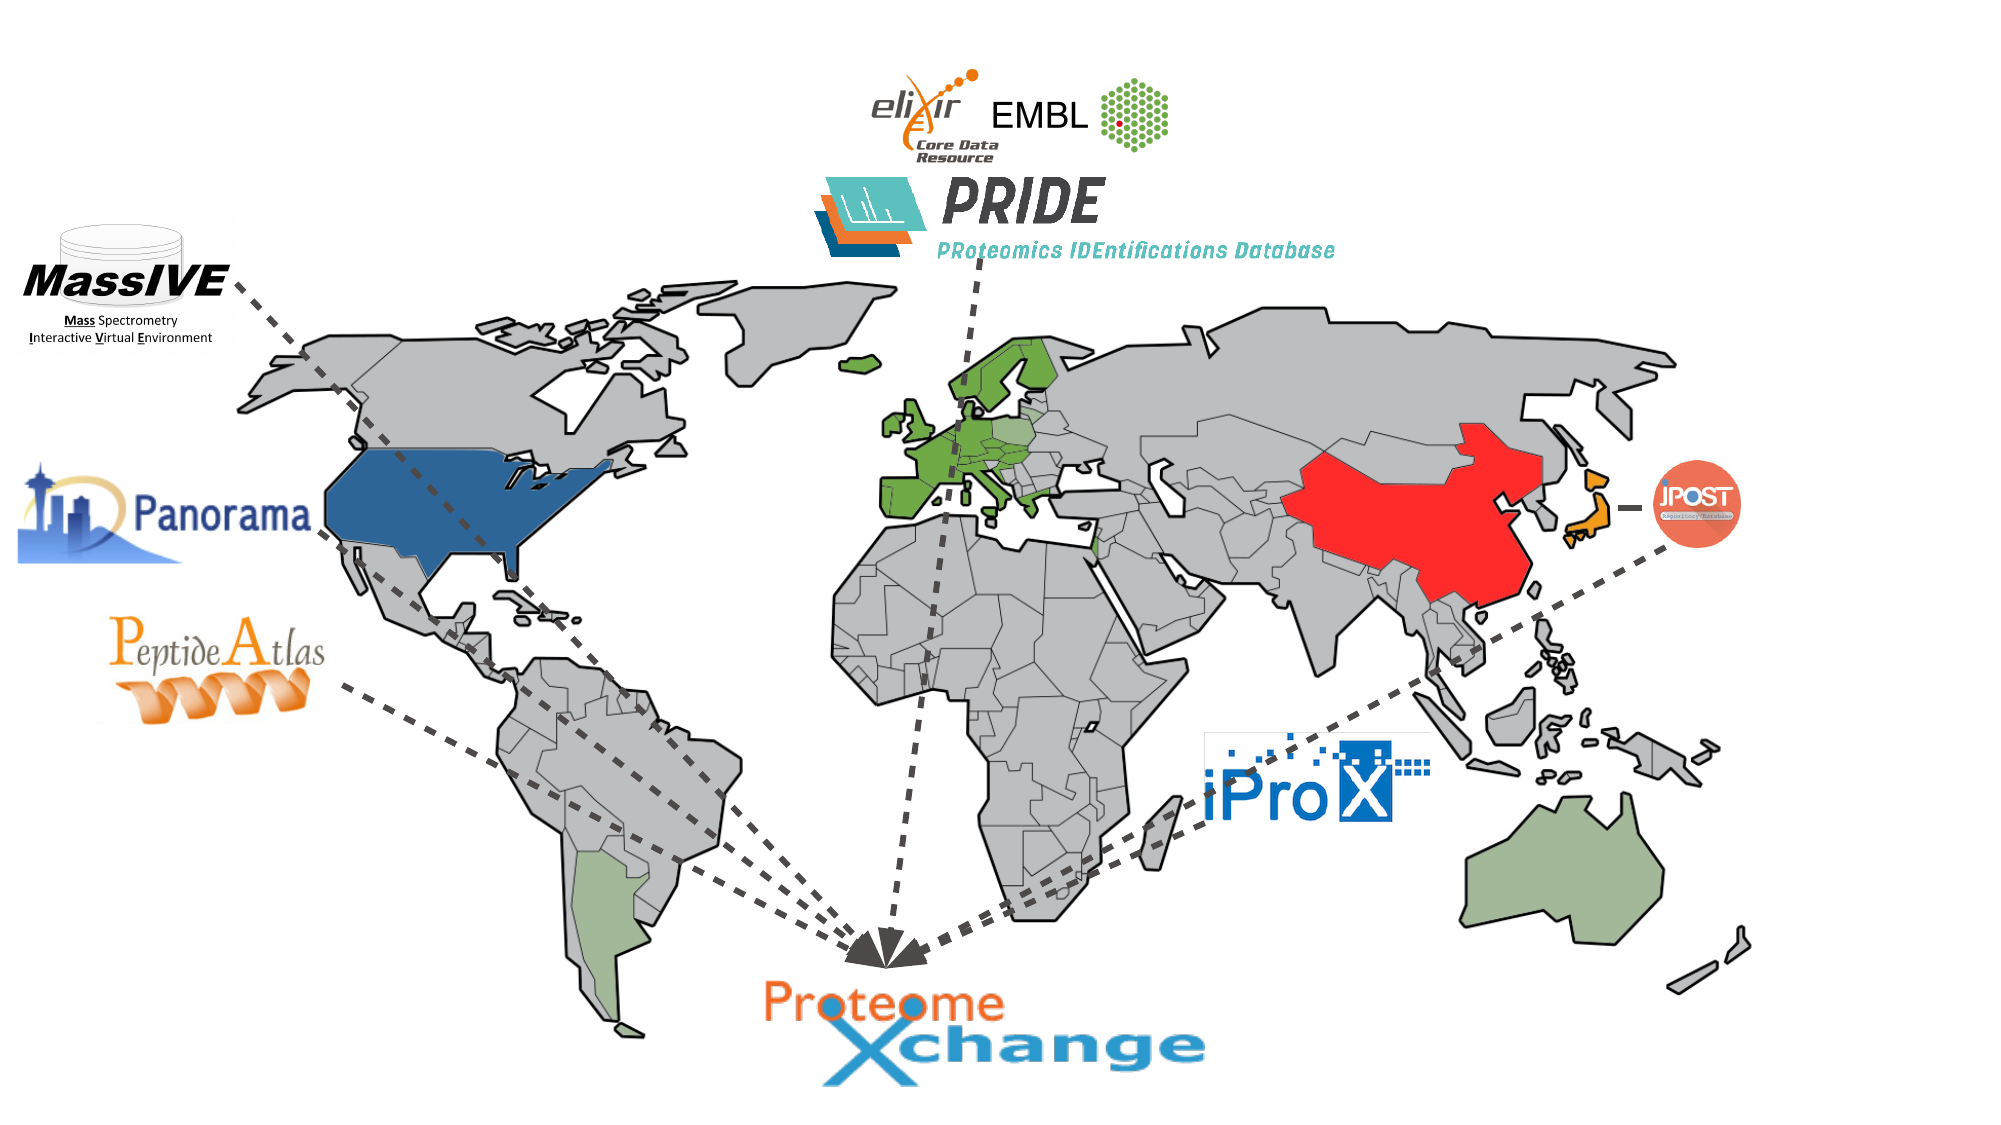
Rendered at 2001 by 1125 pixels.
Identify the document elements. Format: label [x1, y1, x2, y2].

picture [866, 64, 1170, 166]
picture [4, 177, 1772, 1100]
